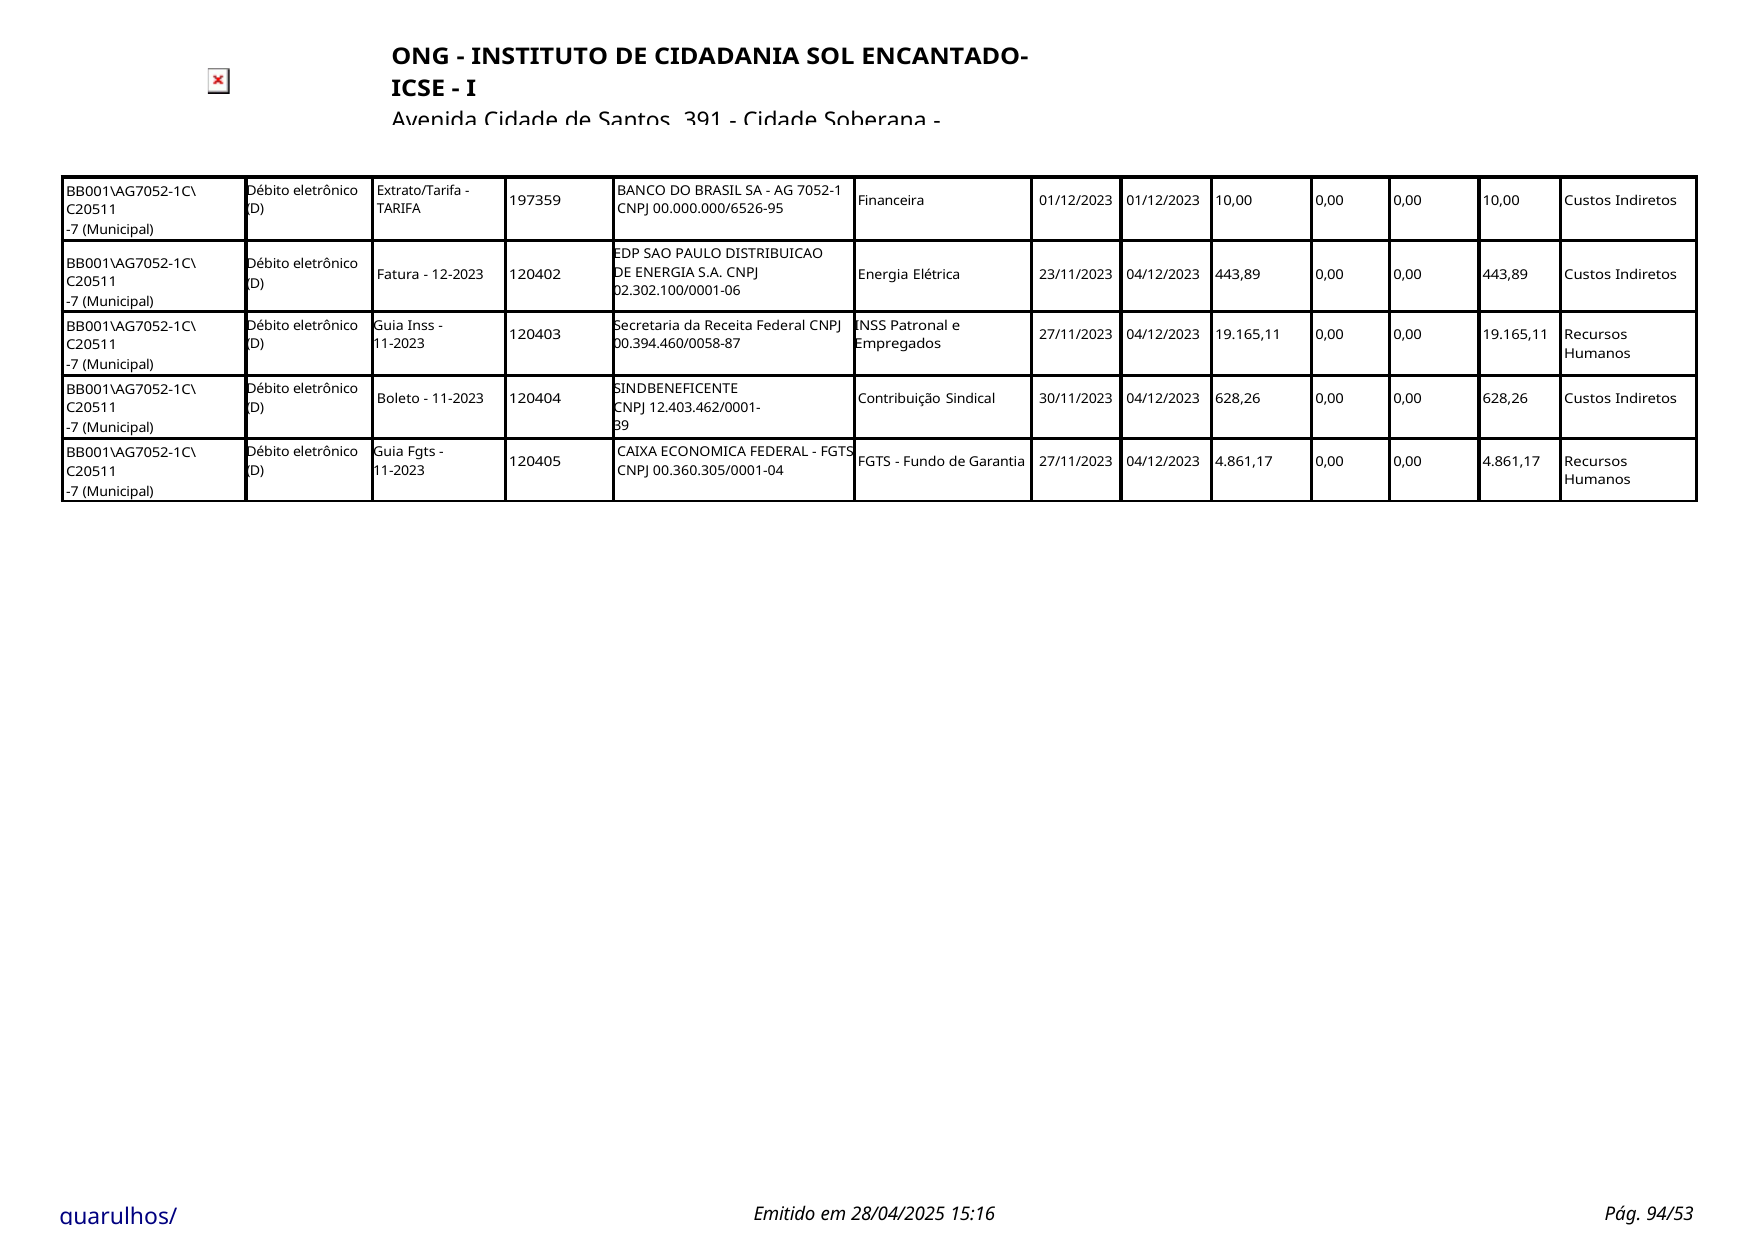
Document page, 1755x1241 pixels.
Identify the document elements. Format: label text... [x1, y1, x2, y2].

table_cell Custos Indiretos [1562, 377, 1695, 437]
table_cell 04/12/2023 [1123, 440, 1210, 500]
table_cell 0,00 [1313, 440, 1388, 500]
table_cell Débito eletrônico (D) [248, 179, 371, 238]
table_cell BB001\AG7052-1C\C20511 -7 (Municipal) [64, 242, 244, 310]
table_cell 0,00 [1391, 242, 1477, 310]
table_cell Débito eletrônico (D) [248, 377, 371, 437]
table_cell Energia Elétrica [856, 242, 1030, 310]
table_cell 19.165,11 [1213, 313, 1310, 373]
table_cell 23/11/2023 [1033, 242, 1119, 310]
table_cell 443,89 [1213, 242, 1310, 310]
table_cell INSS Patronal e Empregados [856, 313, 1030, 373]
table_cell 0,00 [1391, 313, 1477, 373]
table_cell CAIXA ECONOMICA FEDERAL - FGTS CNPJ 00.360.305/0001-04 [615, 440, 853, 500]
table_cell Débito eletrônico (D) [248, 313, 371, 373]
table_cell Secretaria da Receita Federal CNPJ 00.394.460/0058-87 [615, 313, 853, 373]
table_cell 120405 [507, 440, 612, 500]
table_cell 628,26 [1213, 377, 1310, 437]
table_cell 120404 [507, 377, 612, 437]
table_cell Extrato/Tarifa - TARIFA [374, 179, 504, 238]
table_cell 0,00 [1313, 313, 1388, 373]
table_cell Débito eletrônico (D) [248, 440, 371, 500]
table_cell 04/12/2023 [1123, 377, 1210, 437]
table_cell 197359 [507, 179, 612, 238]
table_cell FGTS - Fundo de Garantia [856, 440, 1030, 500]
table_cell 27/11/2023 [1033, 313, 1119, 373]
table_cell BB001\AG7052-1C\C20511 -7 (Municipal) [64, 440, 244, 500]
table_cell SINDBENEFICENTE CNPJ 12.403.462/0001-39 [615, 377, 853, 437]
table_cell Guia Inss - 11-2023 [374, 313, 504, 373]
table_cell 0,00 [1313, 242, 1388, 310]
table_cell 120403 [507, 313, 612, 373]
table_cell 04/12/2023 [1123, 242, 1210, 310]
table_cell Recursos Humanos [1562, 440, 1695, 500]
table_cell 120402 [507, 242, 612, 310]
table_cell BB001\AG7052-1C\C20511 -7 (Municipal) [64, 179, 244, 238]
table_cell 01/12/2023 [1033, 179, 1119, 238]
table_cell EDP SAO PAULO DISTRIBUICAO DE ENERGIA S.A. CNPJ 02.302.100/0001-06 [615, 242, 853, 310]
table_cell 10,00 [1481, 179, 1559, 238]
table_cell Fatura - 12-2023 [374, 242, 504, 310]
table_cell Custos Indiretos [1562, 242, 1695, 310]
table_cell 0,00 [1391, 440, 1477, 500]
table_cell Guia Fgts - 11-2023 [374, 440, 504, 500]
table_cell BB001\AG7052-1C\C20511 -7 (Municipal) [64, 313, 244, 373]
table_cell BB001\AG7052-1C\C20511 -7 (Municipal) [64, 377, 244, 437]
table_cell Financeira [856, 179, 1030, 238]
table_cell BANCO DO BRASIL SA - AG 7052-1 CNPJ 00.000.000/6526-95 [615, 179, 853, 238]
table_cell 0,00 [1313, 377, 1388, 437]
table_cell 628,26 [1481, 377, 1559, 437]
table_cell 4.861,17 [1481, 440, 1559, 500]
table_cell Boleto - 11-2023 [374, 377, 504, 437]
table_cell 10,00 [1213, 179, 1310, 238]
table_cell 30/11/2023 [1033, 377, 1119, 437]
table_cell Débito eletrônico (D) [248, 242, 371, 310]
table_cell 01/12/2023 [1123, 179, 1210, 238]
table_cell 27/11/2023 [1033, 440, 1119, 500]
table_cell Contribuição Sindical [856, 377, 1030, 437]
table_cell 0,00 [1391, 179, 1477, 238]
table_cell 0,00 [1313, 179, 1388, 238]
table_cell 19.165,11 [1481, 313, 1559, 373]
table_cell 443,89 [1481, 242, 1559, 310]
table_cell Custos Indiretos [1562, 179, 1695, 238]
table_cell Recursos Humanos [1562, 313, 1695, 373]
table_cell 0,00 [1391, 377, 1477, 437]
table_cell 04/12/2023 [1123, 313, 1210, 373]
table_cell 4.861,17 [1213, 440, 1310, 500]
